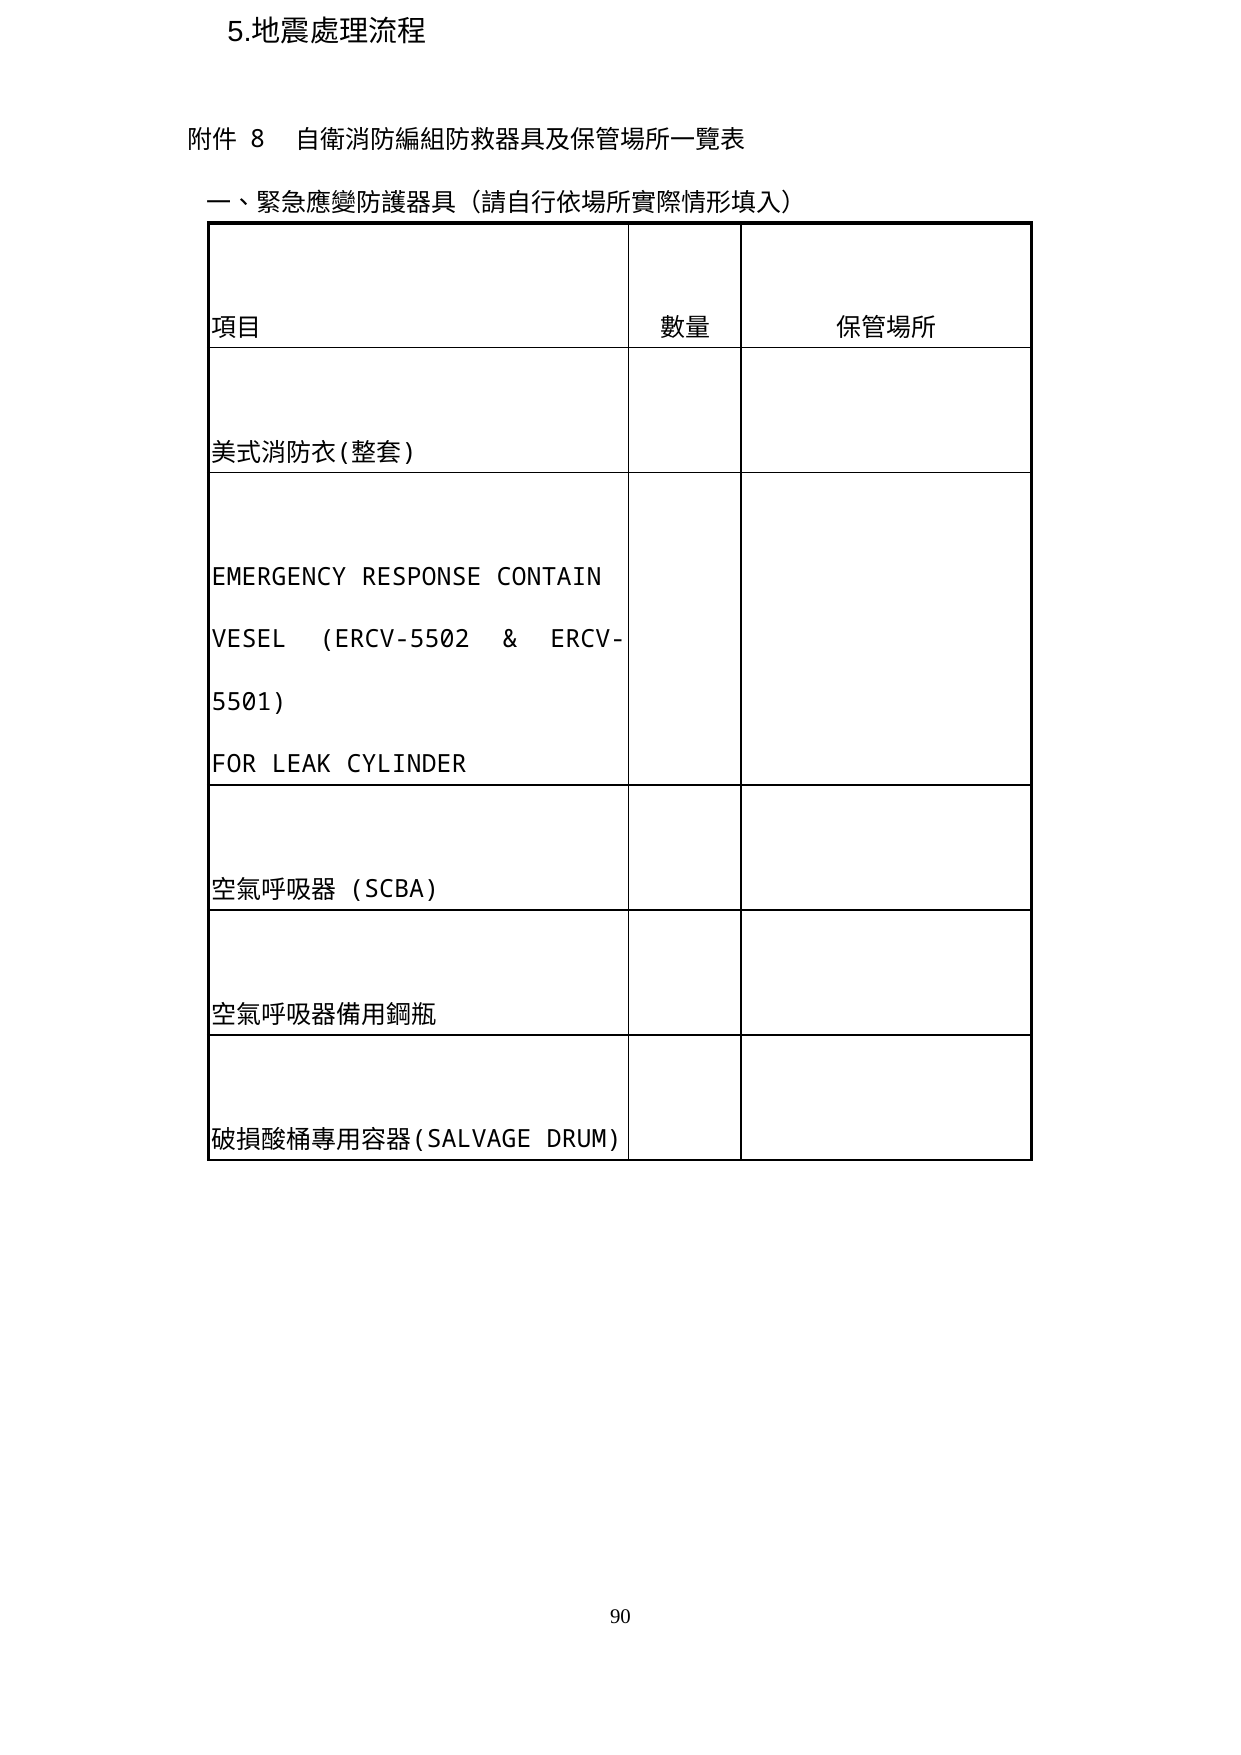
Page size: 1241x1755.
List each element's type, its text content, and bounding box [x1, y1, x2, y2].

text 附件 8 自衛消防編組防救器具及保管場所一覽表 [187, 96, 1053, 159]
text [212, 0, 499, 85]
table_cell 破損酸桶專用容器(SALVAGE DRUM) [210, 1036, 628, 1159]
table_cell [629, 911, 740, 1034]
table_cell 空氣呼吸器 (SCBA) [210, 786, 628, 909]
table_cell EMERGENCY RESPONSE CONTAIN VESEL (ERCV-5502 & ERCV-5501) FOR LEAK CYLINDER [210, 473, 628, 784]
table_cell [629, 786, 740, 909]
table_header 項目 [210, 225, 628, 346]
table_cell [742, 911, 1030, 1034]
table_cell 美式消防衣(整套) [210, 348, 628, 471]
table_cell [742, 473, 1030, 784]
table_cell [742, 348, 1030, 471]
text 一、緊急應變防護器具（請自行依場所實際情形填入） [206, 159, 1053, 221]
table_cell [629, 348, 740, 471]
table_header 保管場所 [742, 225, 1030, 346]
table_cell 空氣呼吸器備用鋼瓶 [210, 911, 628, 1034]
text 5.地震處理流程 [227, 7, 484, 50]
table_cell [629, 473, 740, 784]
table_cell [629, 1036, 740, 1159]
table_cell [742, 1036, 1030, 1159]
table_header 數量 [629, 225, 740, 346]
table_cell [742, 786, 1030, 909]
